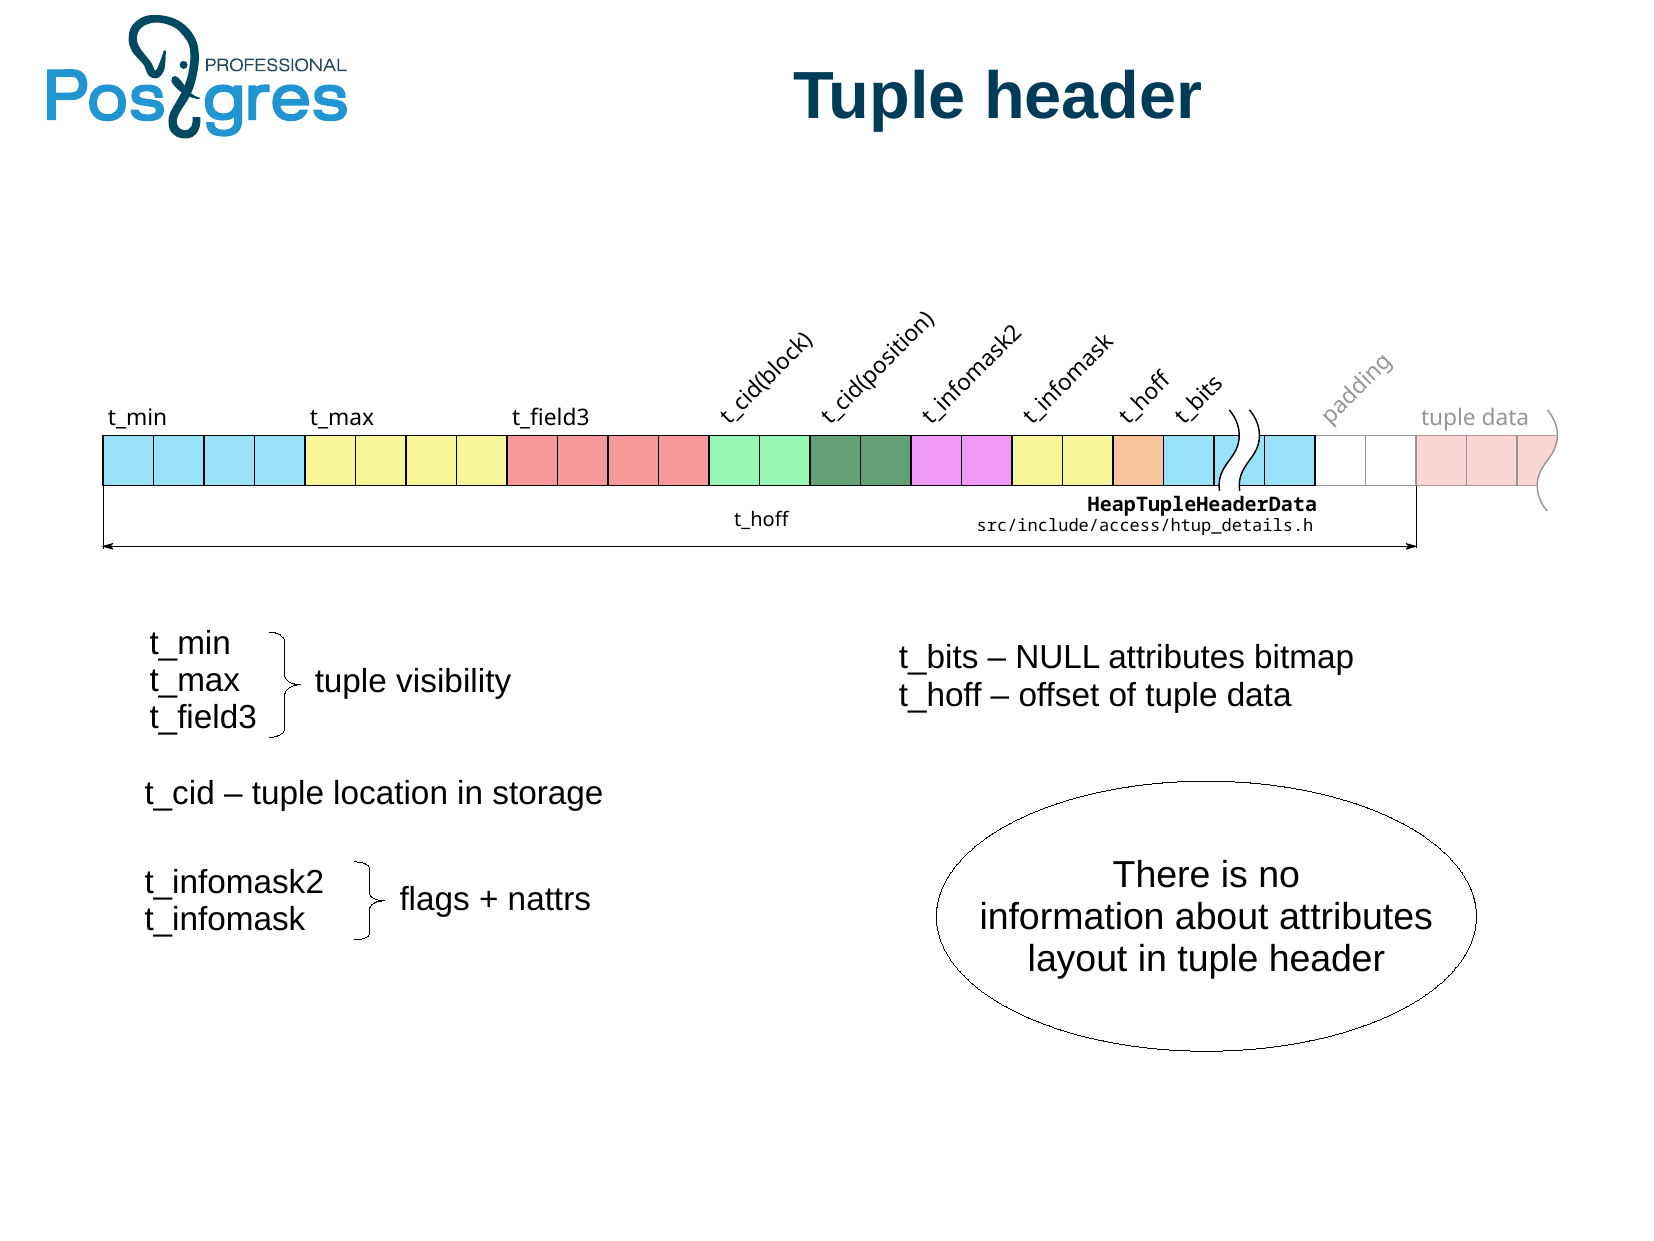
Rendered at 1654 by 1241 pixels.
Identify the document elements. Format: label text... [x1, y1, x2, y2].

text_box flags + nattrs [384, 872, 607, 925]
text_box tuple visibility [299, 655, 527, 708]
picture [82, 61, 1583, 1123]
text_box t_min t_max t_field3 [134, 617, 285, 759]
text_box t_bits – NULL attributes bitmap t_hoff – offset of tuple data [884, 631, 1371, 721]
text_box t_cid – tuple location in storage [129, 767, 620, 820]
title Tuple header [389, 49, 1607, 142]
text_box t_infomask2 t_infomask [129, 856, 685, 945]
text_box There is no information about attributes layout in tuple header [936, 781, 1477, 1052]
picture [152, 61, 159, 69]
